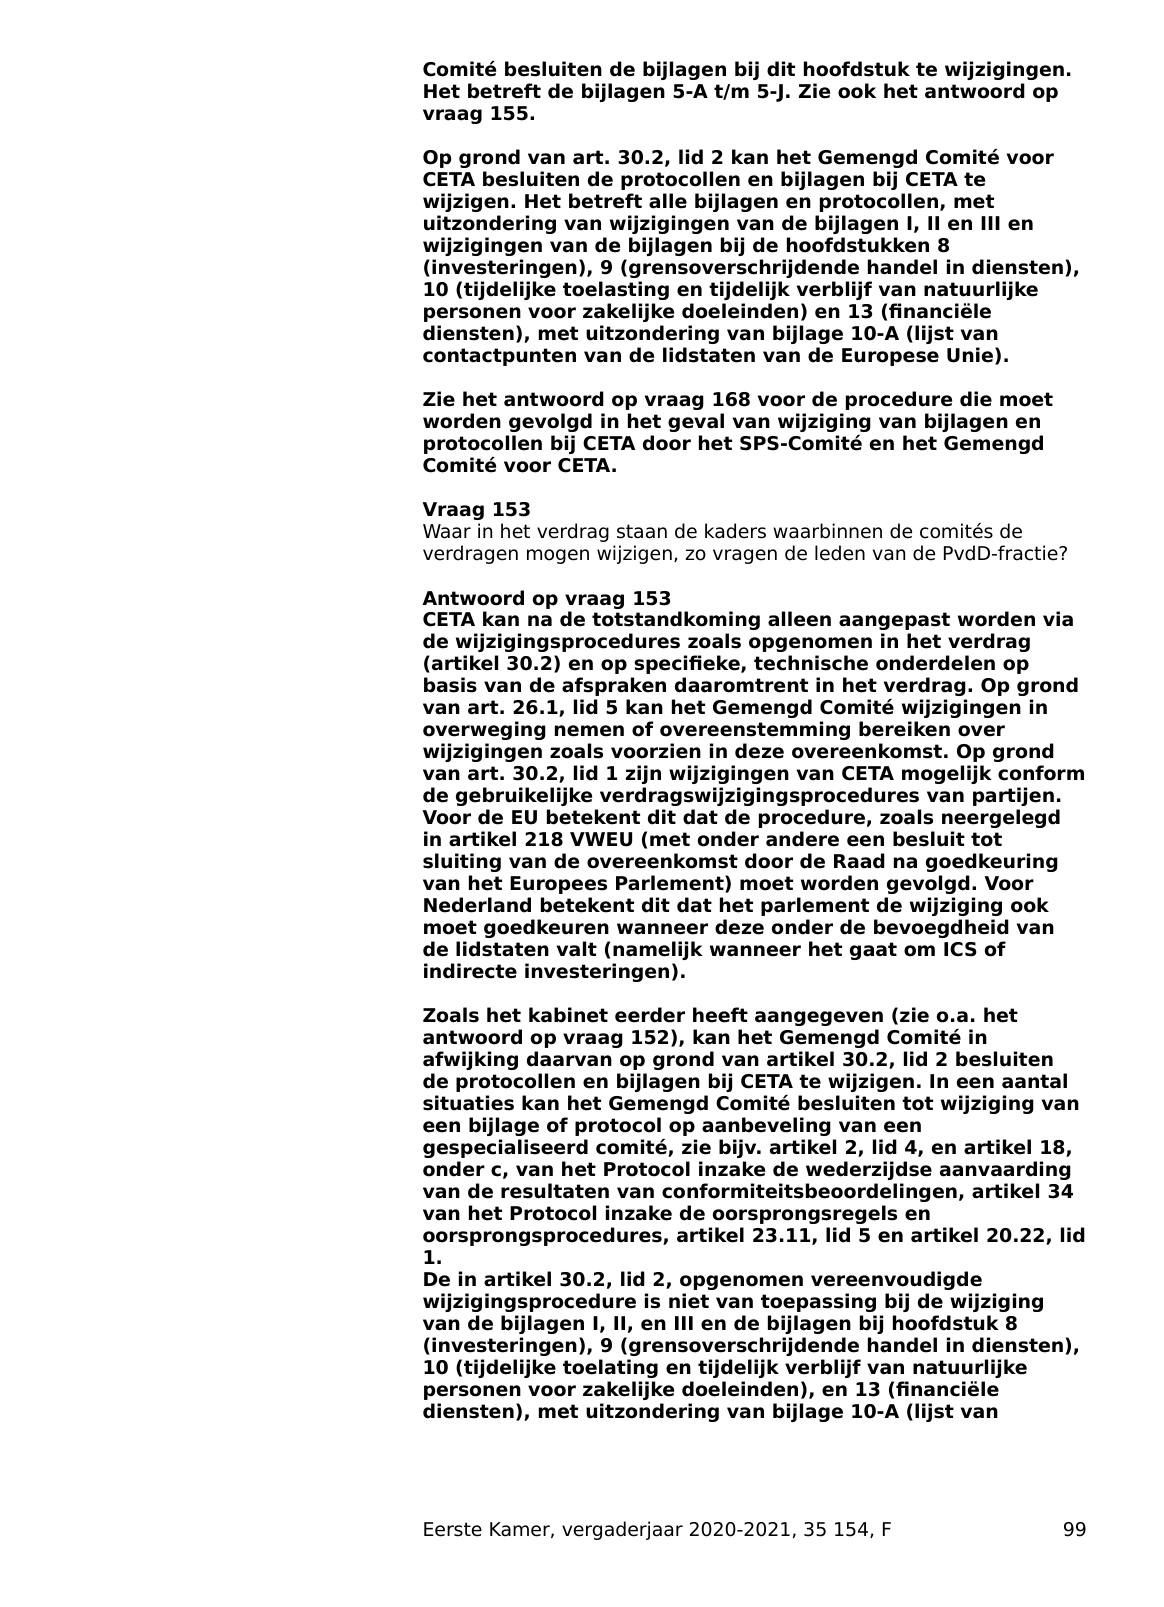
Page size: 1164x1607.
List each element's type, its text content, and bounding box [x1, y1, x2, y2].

text Antwoord op vraag 153 [422, 587, 1087, 609]
text CETA kan na de totstandkoming alleen aangepast worden via de wijzigingsprocedures zoals opgenomen in het verdrag (artikel 30.2) en op specifieke, technische onderdelen op basis van de afspraken daaromtrent in het verdrag. Op grond van art. 26.1, lid 5 kan het Gemengd Comité wijzigingen in overweging nemen of overeenstemming bereiken over wijzigingen zoals voorzien in deze overeenkomst. Op grond van art. 30.2, lid 1 zijn wijzigingen van CETA mogelijk conform de gebruikelijke verdragswijzigingsprocedures van partijen. Voor de EU betekent dit dat de procedure, zoals neergelegd in artikel 218 VWEU (met onder andere een besluit tot sluiting van de overeenkomst door de Raad na goedkeuring van het Europees Parlement) moet worden gevolgd. Voor Nederland betekent dit dat het parlement de wijziging ook moet goedkeuren wanneer deze onder de bevoegdheid van de lidstaten valt (namelijk wanneer het gaat om ICS of indirecte investeringen). [422, 609, 1087, 983]
text Waar in het verdrag staan de kaders waarbinnen de comités de verdragen mogen wijzigen, zo vragen de leden van de PvdD-fractie? [422, 521, 1087, 565]
text Vraag 153 [422, 499, 1087, 521]
text Op grond van art. 30.2, lid 2 kan het Gemengd Comité voor CETA besluiten de protocollen en bijlagen bij CETA te wijzigen. Het betreft alle bijlagen en protocollen, met uitzondering van wijzigingen van de bijlagen I, II en III en wijzigingen van de bijlagen bij de hoofdstukken 8 (investeringen), 9 (grensoverschrijdende handel in diensten), 10 (tijdelijke toelasting en tijdelijk verblijf van natuurlijke personen voor zakelijke doeleinden) en 13 (financiële diensten), met uitzondering van bijlage 10-A (lijst van contactpunten van de lidstaten van de Europese Unie). [422, 147, 1087, 367]
text Zoals het kabinet eerder heeft aangegeven (zie o.a. het antwoord op vraag 152), kan het Gemengd Comité in afwijking daarvan op grond van artikel 30.2, lid 2 besluiten de protocollen en bijlagen bij CETA te wijzigen. In een aantal situaties kan het Gemengd Comité besluiten tot wijziging van een bijlage of protocol op aanbeveling van een gespecialiseerd comité, zie bijv. artikel 2, lid 4, en artikel 18, onder c, van het Protocol inzake de wederzijdse aanvaarding van de resultaten van conformiteitsbeoordelingen, artikel 34 van het Protocol inzake de oorsprongsregels en oorsprongsprocedures, artikel 23.11, lid 5 en artikel 20.22, lid 1. [422, 1005, 1087, 1269]
text Zie het antwoord op vraag 168 voor de procedure die moet worden gevolgd in het geval van wijziging van bijlagen en protocollen bij CETA door het SPS-Comité en het Gemengd Comité voor CETA. [422, 389, 1087, 477]
text De in artikel 30.2, lid 2, opgenomen vereenvoudigde wijzigingsprocedure is niet van toepassing bij de wijziging van de bijlagen I, II, en III en de bijlagen bij hoofdstuk 8 (investeringen), 9 (grensoverschrijdende handel in diensten), 10 (tijdelijke toelating en tijdelijk verblijf van natuurlijke personen voor zakelijke doeleinden), en 13 (financiële diensten), met uitzondering van bijlage 10-A (lijst van [422, 1269, 1087, 1423]
text Comité besluiten de bijlagen bij dit hoofdstuk te wijzigingen. Het betreft de bijlagen 5-A t/m 5-J. Zie ook het antwoord op vraag 155. [422, 59, 1087, 125]
